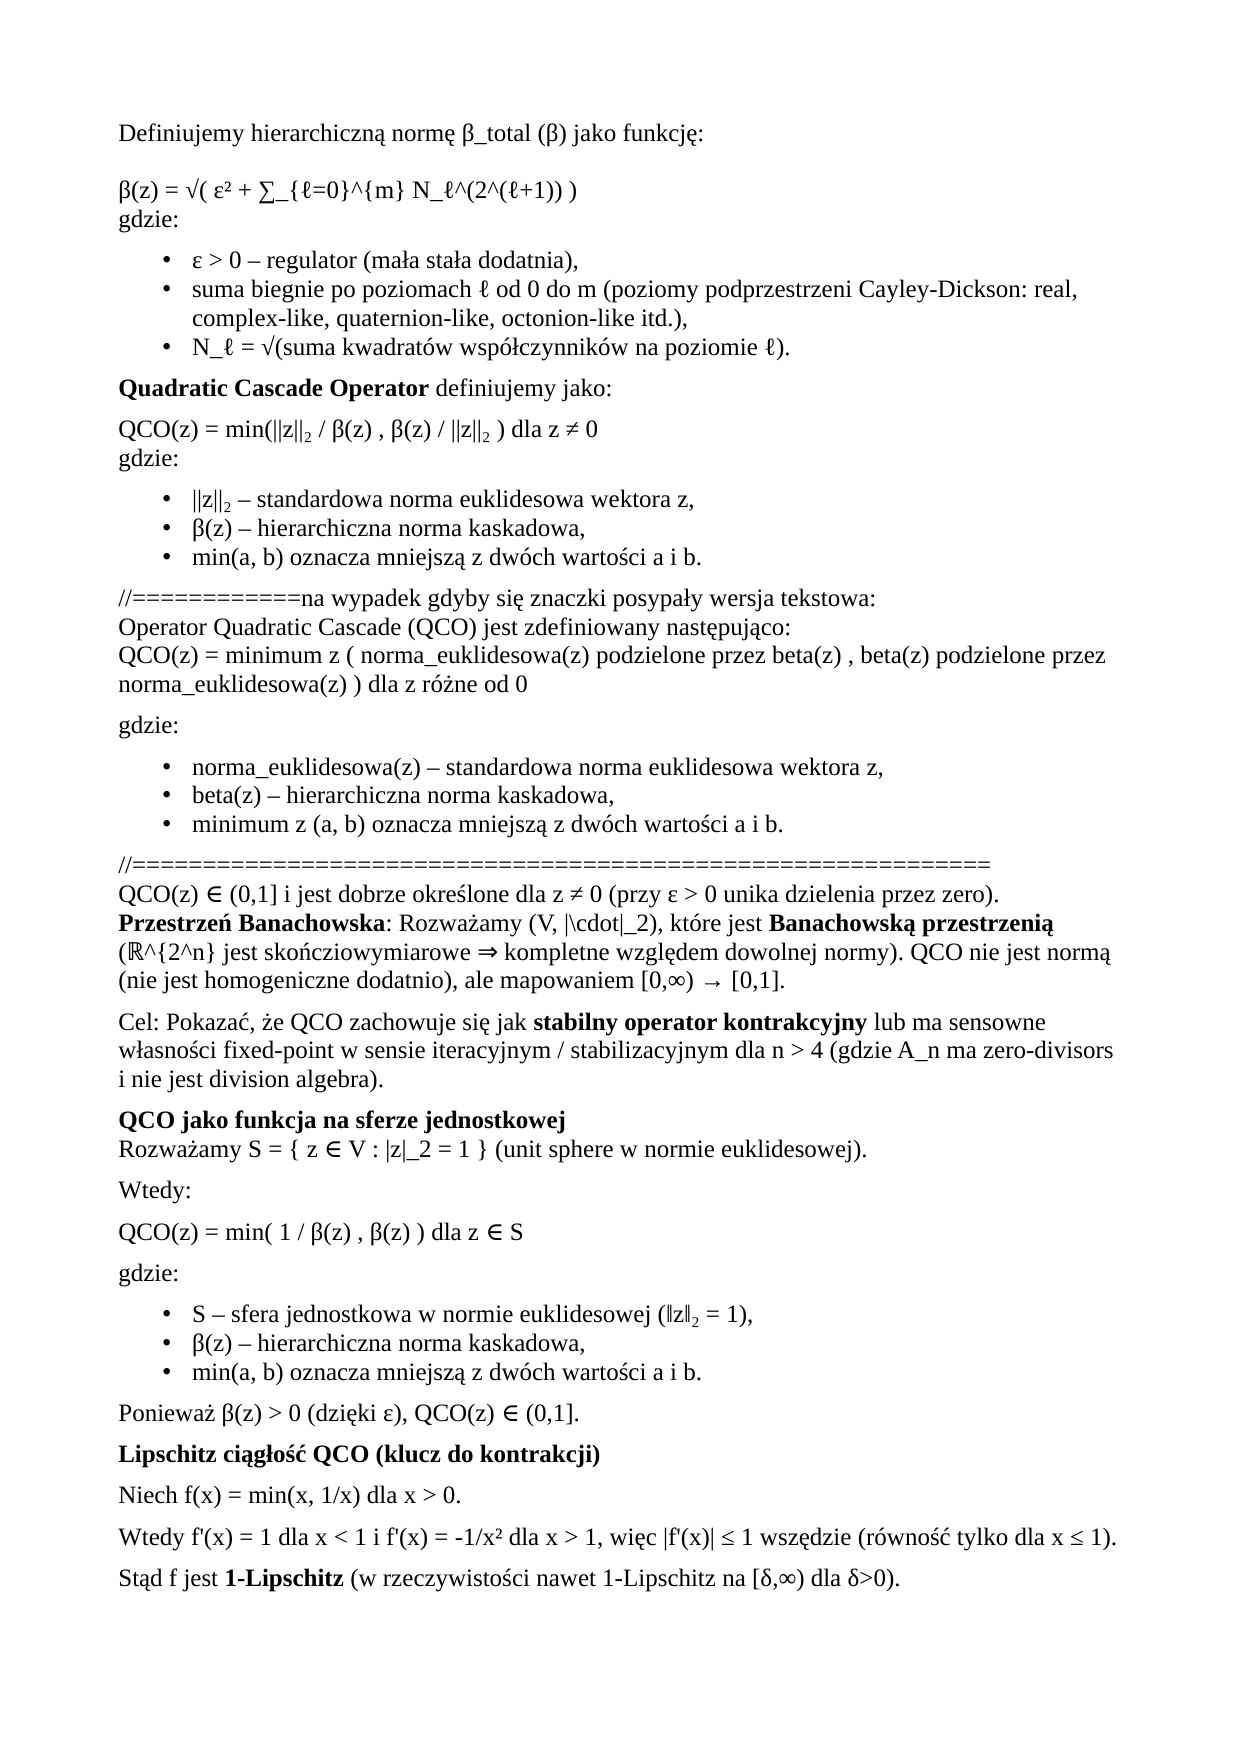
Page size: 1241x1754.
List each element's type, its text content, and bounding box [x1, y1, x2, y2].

list norma_euklidesowa(z) – standardowa norma euklidesowa wektora z, [162, 752, 1122, 781]
text gdzie: [118, 443, 1122, 472]
text gdzie: [118, 711, 1122, 739]
list β(z) – hierarchiczna norma kaskadowa, [162, 1328, 1122, 1357]
text QCO(z) = minimum z ( norma_euklidesowa(z) podzielone przez beta(z) , beta(z) podzielone przez norma_euklidesowa(z) ) dla z różne od 0 [118, 641, 1122, 698]
text //============================================================= [118, 851, 1122, 879]
list ε > 0 – regulator (mała stała dodatnia), [162, 246, 1122, 274]
text Ponieważ β(z) > 0 (dzięki ε), QCO(z) ∈ (0,1]. [118, 1398, 1122, 1427]
text QCO(z) = min(||z||₂ / β(z) , β(z) / ||z||₂ ) dla z ≠ 0 [118, 414, 1122, 443]
text Wtedy: [118, 1176, 1122, 1204]
list S – sfera jednostkowa w normie euklidesowej (‖z‖₂ = 1), [162, 1299, 1122, 1328]
list suma biegnie po poziomach ℓ od 0 do m (poziomy podprzestrzeni Cayley-Dickson: real, complex-like, quaternion-like, octonion-like itd.), [162, 274, 1122, 332]
text Stąd f jest 1-Lipschitz (w rzeczywistości nawet 1-Lipschitz na [δ,∞) dla δ>0). [118, 1563, 1122, 1592]
text Przestrzeń Banachowska: Rozważamy (V, |\cdot|_2), które jest Banachowską przestrzenią (ℝ^{2^n} jest skończiowymiarowe ⇒ kompletne względem dowolnej normy). QCO nie jest normą (nie jest homogeniczne dodatnio), ale mapowaniem [0,∞) → [0,1]. [118, 908, 1122, 994]
list ||z||₂ – standardowa norma euklidesowa wektora z, [162, 484, 1122, 513]
text gdzie: [118, 1258, 1122, 1287]
text Definiujemy hierarchiczną normę β_total (β) jako funkcję: [118, 118, 1122, 147]
list N_ℓ = √(suma kwadratów współczynników na poziomie ℓ). [162, 332, 1122, 361]
text Niech f(x) = min(x, 1/x) dla x > 0. [118, 1481, 1122, 1509]
text gdzie: [118, 204, 1122, 233]
text QCO(z) = min( 1 / β(z) , β(z) ) dla z ∈ S [118, 1217, 1122, 1246]
list min(a, b) oznacza mniejszą z dwóch wartości a i b. [162, 542, 1122, 571]
text QCO(z) ∈ (0,1] i jest dobrze określone dla z ≠ 0 (przy ε > 0 unika dzielenia przez zero). [118, 879, 1122, 908]
text //============na wypadek gdyby się znaczki posypały wersja tekstowa: [118, 583, 1122, 612]
list β(z) – hierarchiczna norma kaskadowa, [162, 513, 1122, 542]
list minimum z (a, b) oznacza mniejszą z dwóch wartości a i b. [162, 809, 1122, 838]
text Cel: Pokazać, że QCO zachowuje się jak stabilny operator kontrakcyjny lub ma sensowne własności fixed-point w sensie iteracyjnym / stabilizacyjnym dla n > 4 (gdzie A_n ma zero-divisors i nie jest division algebra). [118, 1007, 1122, 1093]
text Operator Quadratic Cascade (QCO) jest zdefiniowany następująco: [118, 612, 1122, 641]
text Wtedy f'(x) = 1 dla x < 1 i f'(x) = -1/x² dla x > 1, więc |f'(x)| ≤ 1 wszędzie (równość tylko dla x ≤ 1). [118, 1522, 1122, 1551]
text Quadratic Cascade Operator definiujemy jako: [118, 373, 1122, 402]
list min(a, b) oznacza mniejszą z dwóch wartości a i b. [162, 1357, 1122, 1386]
text Rozważamy S = { z ∈ V : |z|_2 = 1 } (unit sphere w normie euklidesowej). [118, 1134, 1122, 1163]
text Lipschitz ciągłość QCO (klucz do kontrakcji) [118, 1439, 1122, 1468]
list beta(z) – hierarchiczna norma kaskadowa, [162, 781, 1122, 809]
text QCO jako funkcja na sferze jednostkowej [118, 1106, 1122, 1134]
text β(z) = √( ε² + ∑_{ℓ=0}^{m} N_ℓ^(2^(ℓ+1)) ) [118, 176, 1122, 204]
